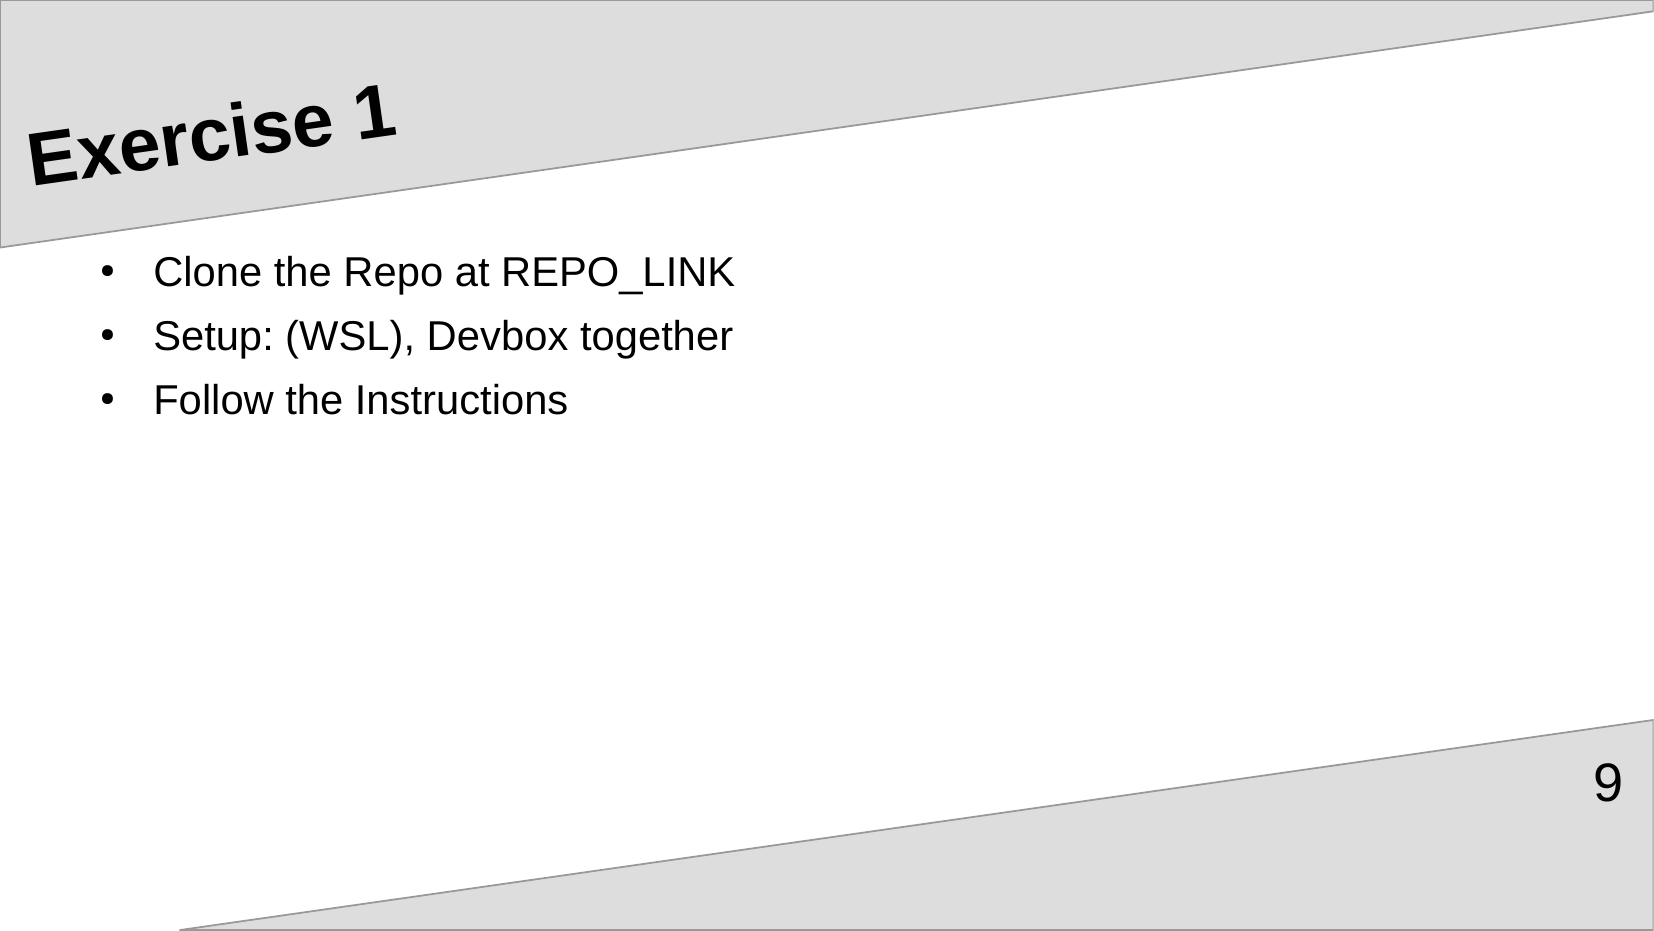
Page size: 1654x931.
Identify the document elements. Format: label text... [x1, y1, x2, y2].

title Exercise 1 [16, 0, 1501, 239]
list Clone the Repo at REPO_LINK Setup: (WSL), Devbox together Follow the Instructions [82, 248, 1538, 789]
